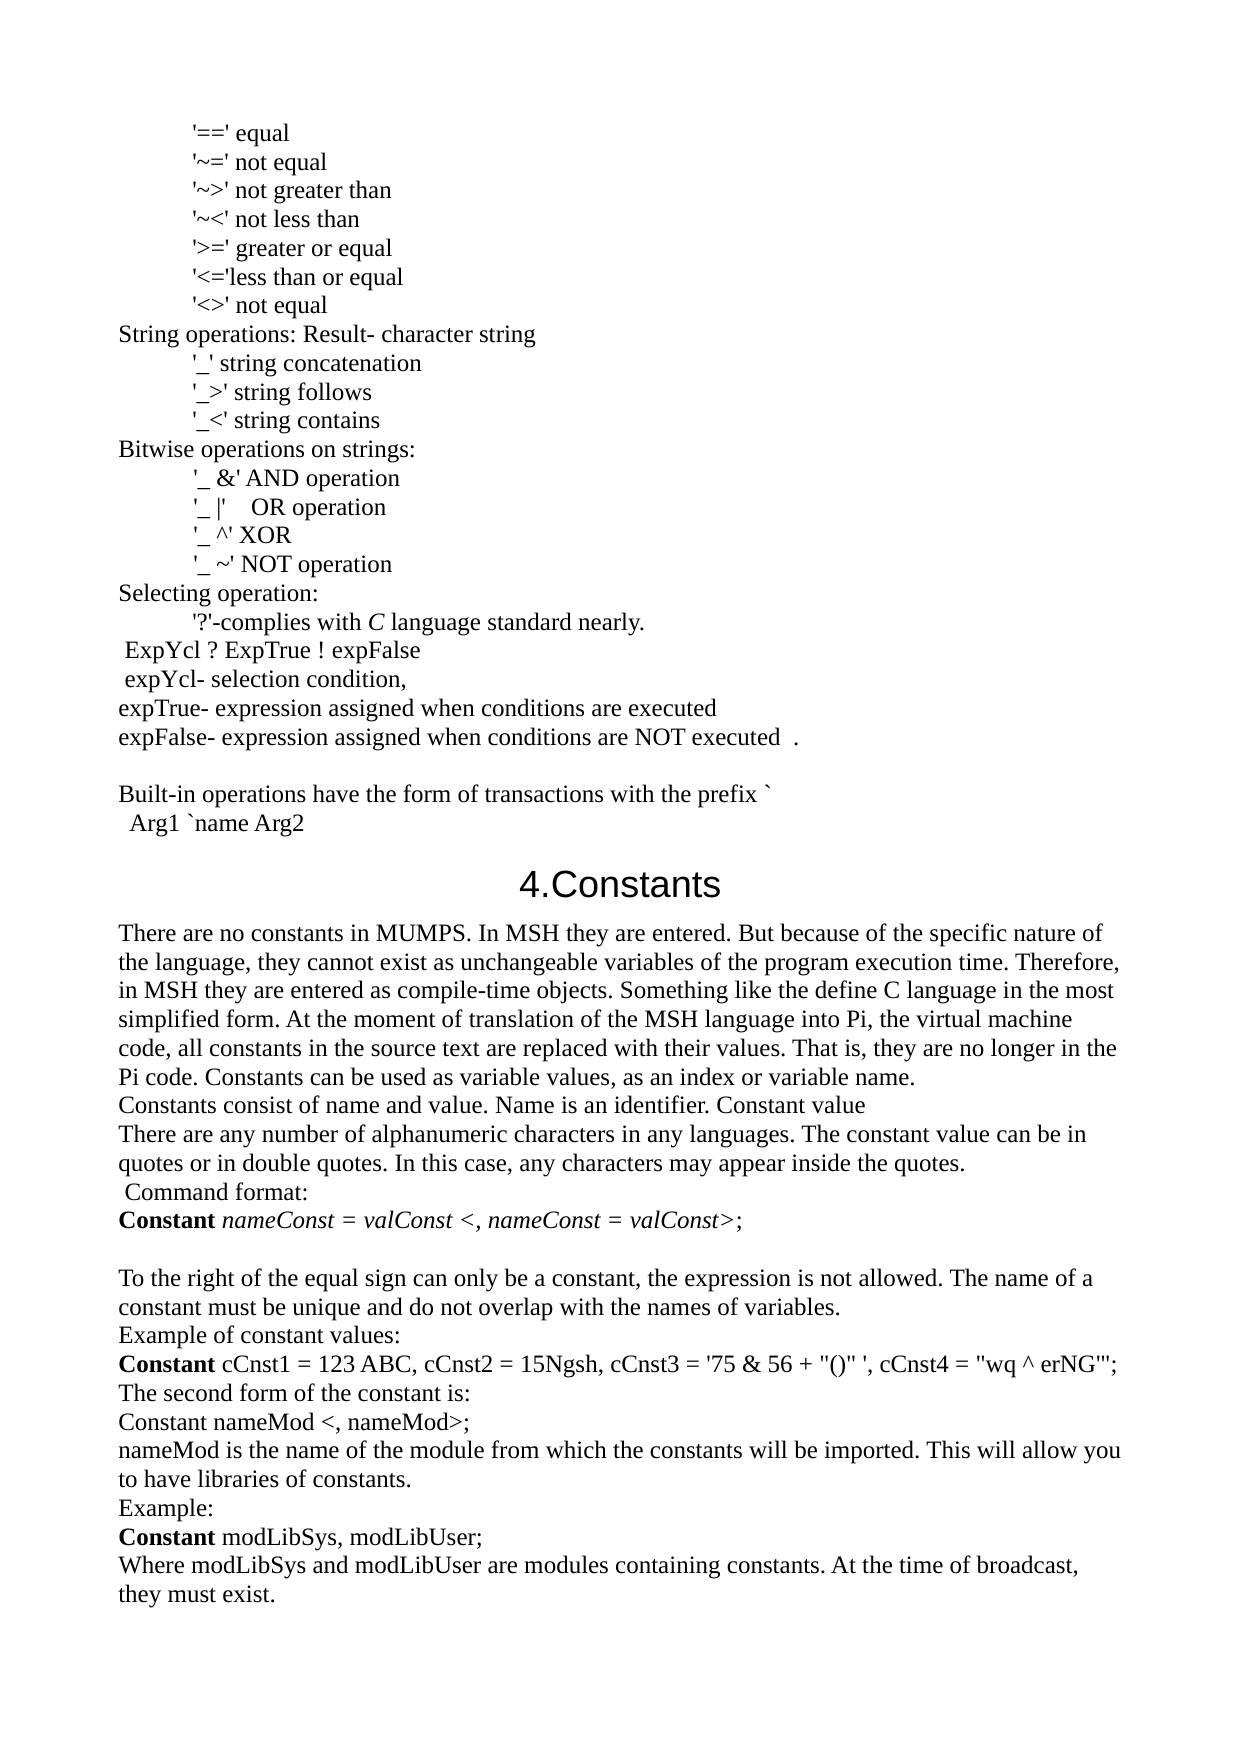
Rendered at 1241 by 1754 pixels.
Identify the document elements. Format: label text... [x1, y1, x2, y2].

text '?'-complies with C language standard nearly. [118, 607, 1122, 636]
text ExpYcl ? ExpTrue ! expFalse [118, 636, 1122, 664]
text '_' string concatenation [118, 348, 1122, 377]
text Constant nameConst = valConst <, nameConst = valConst>; [118, 1206, 1122, 1234]
text '~=' not equal [118, 147, 1122, 176]
text Example: [118, 1493, 1122, 1522]
text '>=' greater or equal [118, 233, 1122, 262]
text Constant modLibSys, modLibUser; [118, 1522, 1122, 1551]
text Command format: [118, 1177, 1122, 1206]
text '==' equal [118, 118, 1122, 147]
text '<='less than or equal [118, 262, 1122, 291]
text '~>' not greater than [118, 176, 1122, 204]
text String operations: Result- character string [118, 319, 1122, 348]
text expTrue- expression assigned when conditions are executed [118, 693, 1122, 722]
text Constant cCnst1 = 123 ABC, cCnst2 = 15Ngsh, cCnst3 = '75 & 56 + "()" ', cCnst4 = "wq ^ erNG'"; [118, 1349, 1122, 1378]
subtitle 4.Constants [118, 862, 1122, 906]
text To the right of the equal sign can only be a constant, the expression is not allowed. The name of a constant must be unique and do not overlap with the names of variables. [118, 1263, 1122, 1321]
text Constants consist of name and value. Name is an identifier. Constant value [118, 1091, 1122, 1119]
text nameMod is the name of the module from which the constants will be imported. This will allow you to have libraries of constants. [118, 1436, 1122, 1493]
text The second form of the constant is: [118, 1378, 1122, 1407]
text Example of constant values: [118, 1321, 1122, 1349]
text There are no constants in MUMPS. In MSH they are entered. But because of the specific nature of the language, they cannot exist as unchangeable variables of the program execution time. Therefore, in MSH they are entered as compile-time objects. Something like the define C language in the most simplified form. At the moment of translation of the MSH language into Pi, the virtual machine code, all constants in the source text are replaced with their values. That is, they are no longer in the Pi code. Constants can be used as variable values, as an index or variable name. [118, 918, 1122, 1091]
text Selecting operation: [118, 578, 1122, 607]
text '_<' string contains [118, 406, 1122, 434]
text '_ ~' NOT operation [118, 549, 1122, 578]
text '_>' string follows [118, 377, 1122, 406]
text '_ &' AND operation [118, 463, 1122, 492]
text Built-in operations have the form of transactions with the prefix ` [118, 779, 1122, 808]
text '~<' not less than [118, 204, 1122, 233]
text '_ |' OR operation [118, 492, 1122, 521]
text Where modLibSys and modLibUser are modules containing constants. At the time of broadcast, they must exist. [118, 1551, 1122, 1608]
text Bitwise operations on strings: [118, 434, 1122, 463]
text expFalse- expression assigned when conditions are NOT executed . [118, 722, 1122, 751]
text '_ ^' XOR [118, 521, 1122, 549]
text Constant nameMod <, nameMod>; [118, 1407, 1122, 1436]
text There are any number of alphanumeric characters in any languages. The constant value can be in quotes or in double quotes. In this case, any characters may appear inside the quotes. [118, 1119, 1122, 1177]
text '<>' not equal [118, 291, 1122, 319]
text Arg1 `name Arg2 [118, 808, 1122, 837]
text expYcl- selection condition, [118, 664, 1122, 693]
